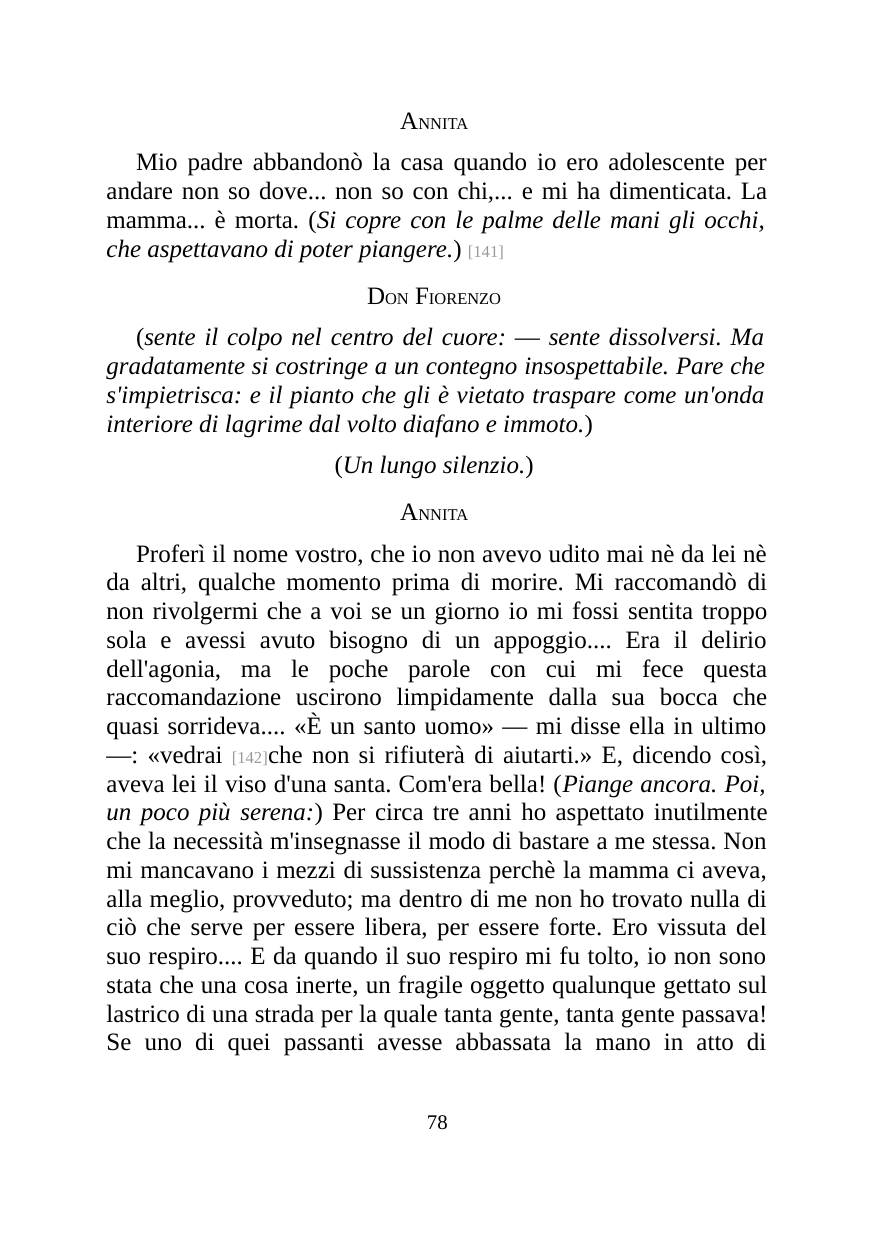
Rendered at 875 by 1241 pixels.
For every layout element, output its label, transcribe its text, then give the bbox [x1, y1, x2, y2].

text (Un lungo silenzio.) [106, 450, 768, 479]
text (sente il colpo nel centro del cuore: ― sente dissolversi. Ma gradatamente si costringe a un contegno insospettabile. Pare che s'impietrisca: e il pianto che gli è vietato traspare come un'onda interiore di lagrime dal volto diafano e immoto.) [106, 322, 768, 437]
text Mio padre abbandonò la casa quando io ero adolescente per andare non so dove... non so con chi,... e mi ha dimenticata. La mamma... è morta. (Si copre con le palme delle mani gli occhi, che aspettavano di poter piangere.) [141] [106, 147, 768, 262]
text Annita [106, 497, 768, 526]
text Proferì il nome vostro, che io non avevo udito mai nè da lei nè da altri, qualche momento prima di morire. Mi raccomandò di non rivolgermi che a voi se un giorno io mi fossi sentita troppo sola e avessi avuto bisogno di un appoggio.... Era il delirio dell'agonia, ma le poche parole con cui mi fece questa raccomandazione uscirono limpidamente dalla sua bocca che quasi sorrideva.... «È un santo uomo» ― mi disse ella in ultimo ―: «vedrai [142]che non si rifiuterà di aiutarti.» E, dicendo così, aveva lei il viso d'una santa. Com'era bella! (Piange ancora. Poi, un poco più serena:) Per circa tre anni ho aspettato inutilmente che la necessità m'insegnasse il modo di bastare a me stessa. Non mi mancavano i mezzi di sussistenza perchè la mamma ci aveva, alla meglio, provveduto; ma dentro di me non ho trovato nulla di ciò che serve per essere libera, per essere forte. Ero vissuta del suo respiro.... E da quando il suo respiro mi fu tolto, io non sono stata che una cosa inerte, un fragile oggetto qualunque gettato sul lastrico di una strada per la quale tanta gente, tanta gente passava! Se uno di quei passanti avesse abbassata la mano in atto di [106, 539, 768, 1056]
text Don Fiorenzo [106, 281, 768, 310]
text Annita [106, 106, 768, 135]
